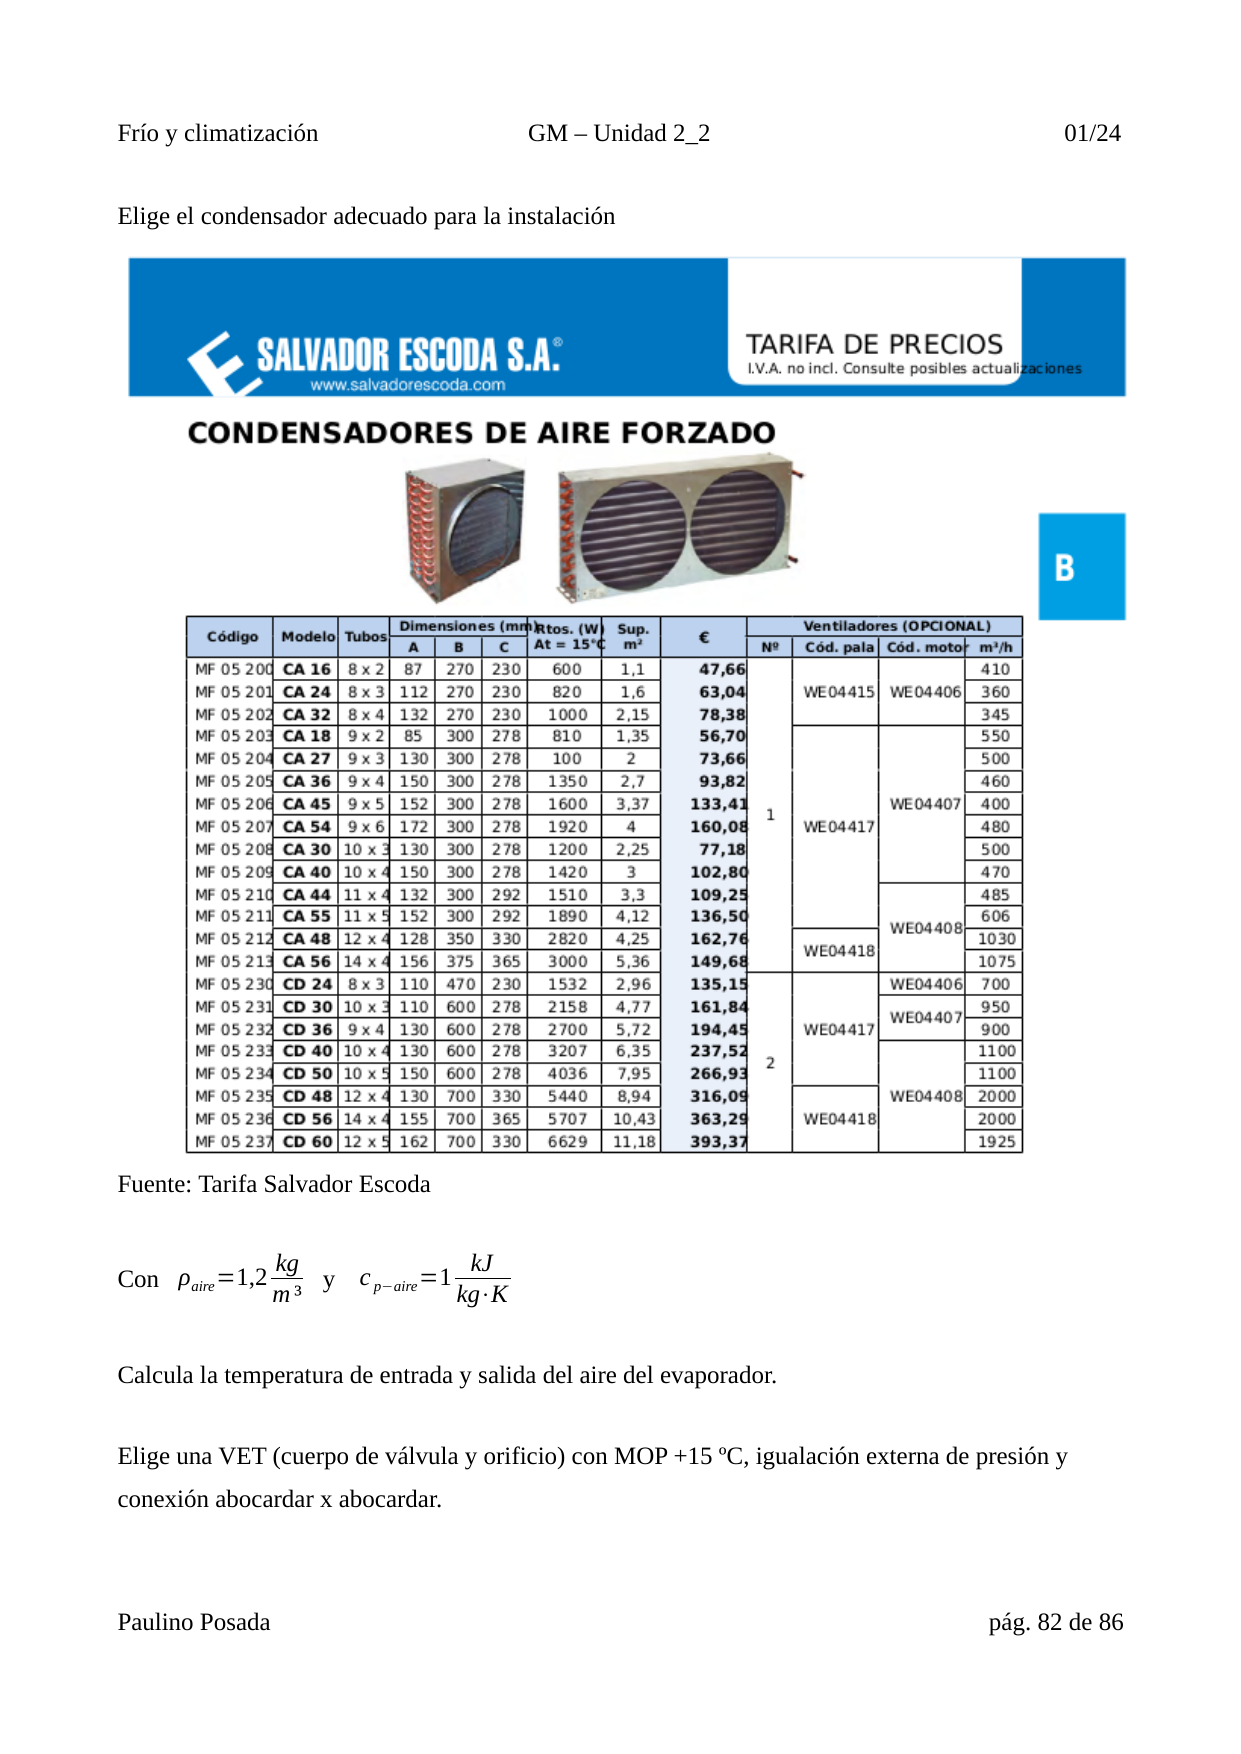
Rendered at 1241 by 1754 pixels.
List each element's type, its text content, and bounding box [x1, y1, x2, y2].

text Cony [117, 1249, 1123, 1308]
text Calcula la temperatura de entrada y salida del aire del evaporador. [117, 1360, 1123, 1389]
text Elige el condensador adecuado para la instalación [117, 201, 1123, 230]
text Fuente: Tarifa Salvador Escoda [117, 1169, 1123, 1198]
text Elige una VET (cuerpo de válvula y orificio) con MOP +15 ºC, igualación externa de presión y conexión abocardar x abocardar. [117, 1441, 1123, 1513]
picture [124, 254, 1131, 1158]
